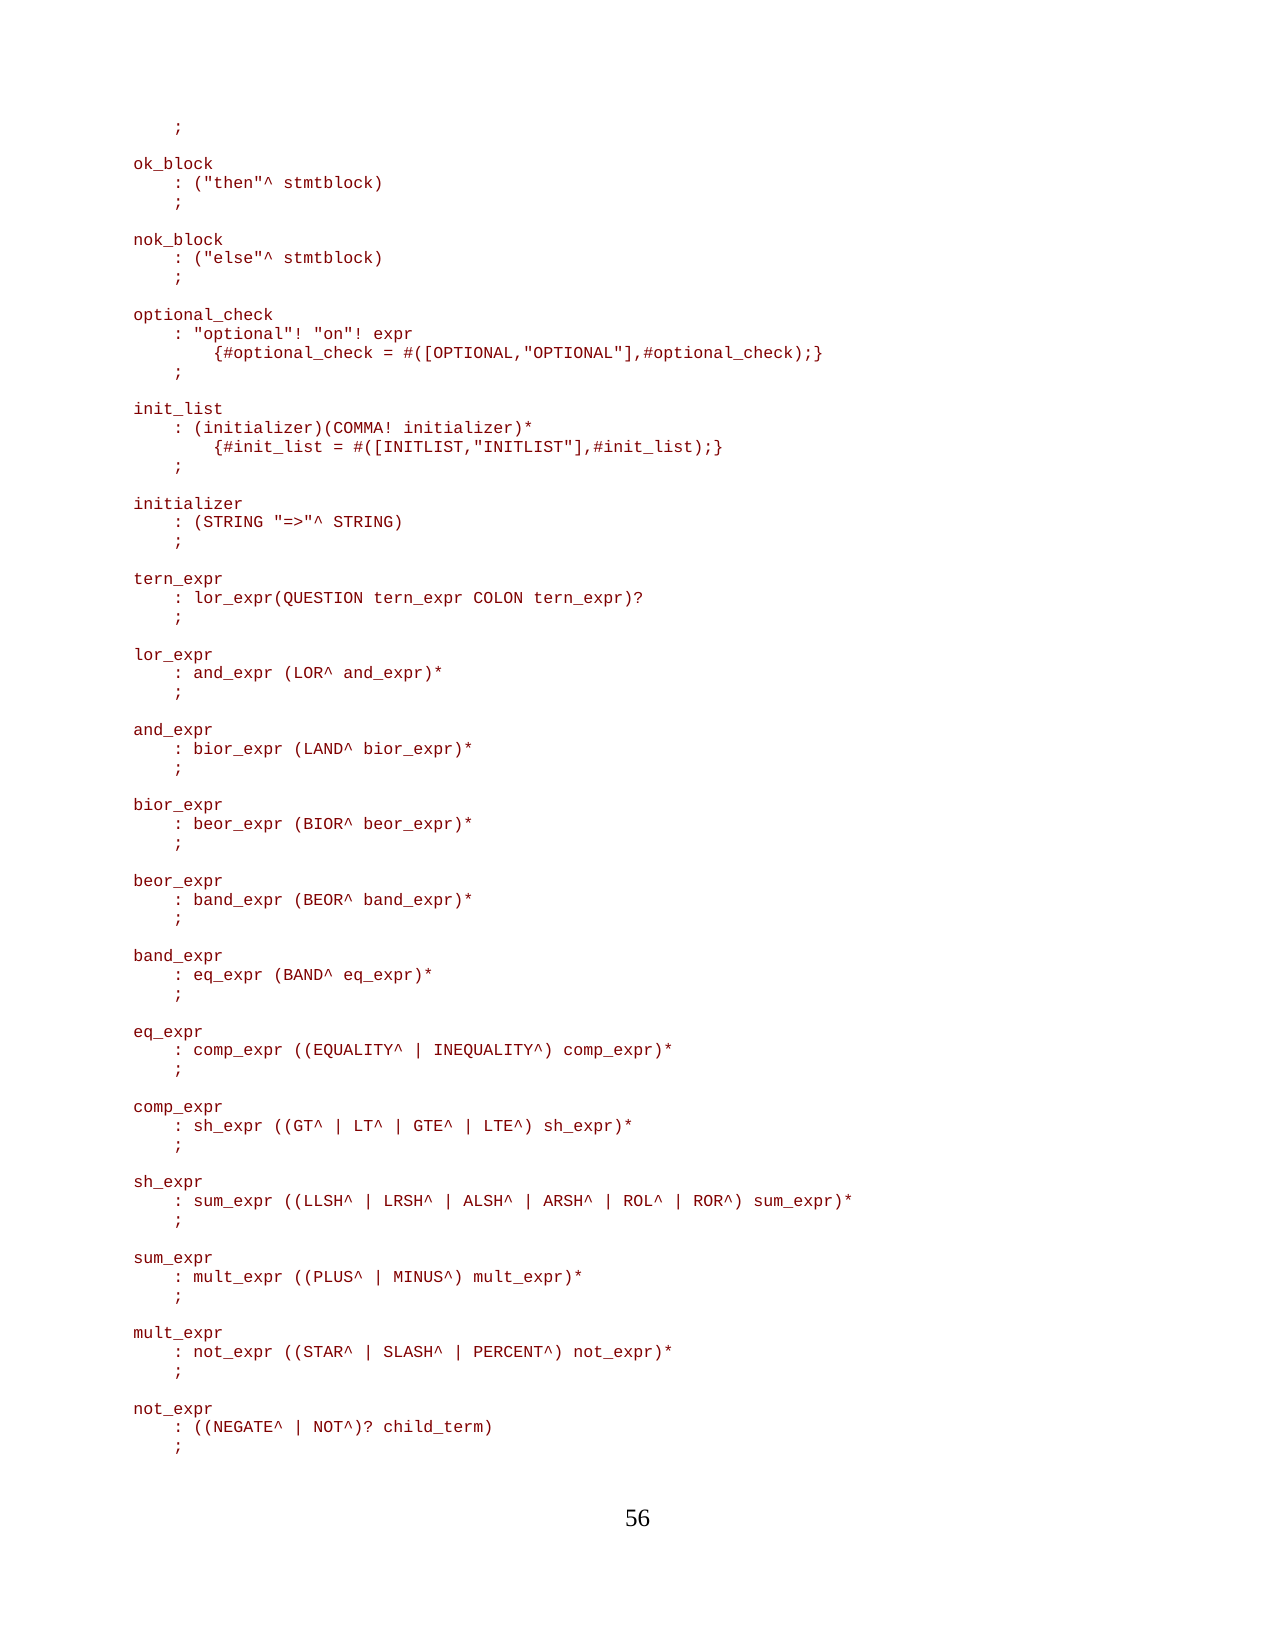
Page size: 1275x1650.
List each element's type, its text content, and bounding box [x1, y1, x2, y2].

text ; [133, 193, 1157, 212]
text : ((NEGATE^ | NOT^)? child_term) [133, 1419, 1157, 1438]
text ; [133, 1362, 1157, 1381]
text nok_block [133, 231, 1157, 250]
text comp_expr [133, 1098, 1157, 1117]
text : bior_expr (LAND^ bior_expr)* [133, 740, 1157, 759]
text and_expr [133, 721, 1157, 740]
text optional_check [133, 307, 1157, 326]
text lor_expr [133, 646, 1157, 665]
text ok_block [133, 156, 1157, 175]
text not_expr [133, 1400, 1157, 1419]
text band_expr [133, 948, 1157, 967]
text beor_expr [133, 872, 1157, 891]
text init_list [133, 401, 1157, 420]
text ; [133, 684, 1157, 703]
text bior_expr [133, 797, 1157, 816]
text ; [133, 608, 1157, 627]
text initializer [133, 495, 1157, 514]
text eq_expr [133, 1023, 1157, 1042]
text ; [133, 1061, 1157, 1080]
text : mult_expr ((PLUS^ | MINUS^) mult_expr)* [133, 1268, 1157, 1287]
text : band_expr (BEOR^ band_expr)* [133, 891, 1157, 910]
text ; [133, 118, 1157, 137]
text : ("then"^ stmtblock) [133, 175, 1157, 193]
text ; [133, 269, 1157, 288]
text ; [133, 834, 1157, 853]
text : and_expr (LOR^ and_expr)* [133, 665, 1157, 684]
text sh_expr [133, 1174, 1157, 1193]
text ; [133, 1212, 1157, 1231]
text ; [133, 1136, 1157, 1155]
text tern_expr [133, 571, 1157, 589]
text ; [133, 910, 1157, 929]
text ; [133, 1438, 1157, 1457]
text : eq_expr (BAND^ eq_expr)* [133, 967, 1157, 985]
text : sum_expr ((LLSH^ | LRSH^ | ALSH^ | ARSH^ | ROL^ | ROR^) sum_expr)* [133, 1193, 1157, 1212]
text {#optional_check = #([OPTIONAL,"OPTIONAL"],#optional_check);} [133, 344, 1157, 363]
text {#init_list = #([INITLIST,"INITLIST"],#init_list);} [133, 439, 1157, 457]
text : lor_expr(QUESTION tern_expr COLON tern_expr)? [133, 589, 1157, 608]
text ; [133, 457, 1157, 476]
text : ("else"^ stmtblock) [133, 250, 1157, 269]
text : beor_expr (BIOR^ beor_expr)* [133, 816, 1157, 834]
text : not_expr ((STAR^ | SLASH^ | PERCENT^) not_expr)* [133, 1344, 1157, 1362]
text mult_expr [133, 1325, 1157, 1344]
text : (initializer)(COMMA! initializer)* [133, 420, 1157, 439]
text : comp_expr ((EQUALITY^ | INEQUALITY^) comp_expr)* [133, 1042, 1157, 1061]
text ; [133, 363, 1157, 382]
text sum_expr [133, 1249, 1157, 1268]
text ; [133, 985, 1157, 1004]
text ; [133, 1287, 1157, 1306]
text : sh_expr ((GT^ | LT^ | GTE^ | LTE^) sh_expr)* [133, 1117, 1157, 1136]
text ; [133, 533, 1157, 552]
text ; [133, 759, 1157, 778]
text : (STRING "=>"^ STRING) [133, 514, 1157, 533]
text : "optional"! "on"! expr [133, 326, 1157, 344]
